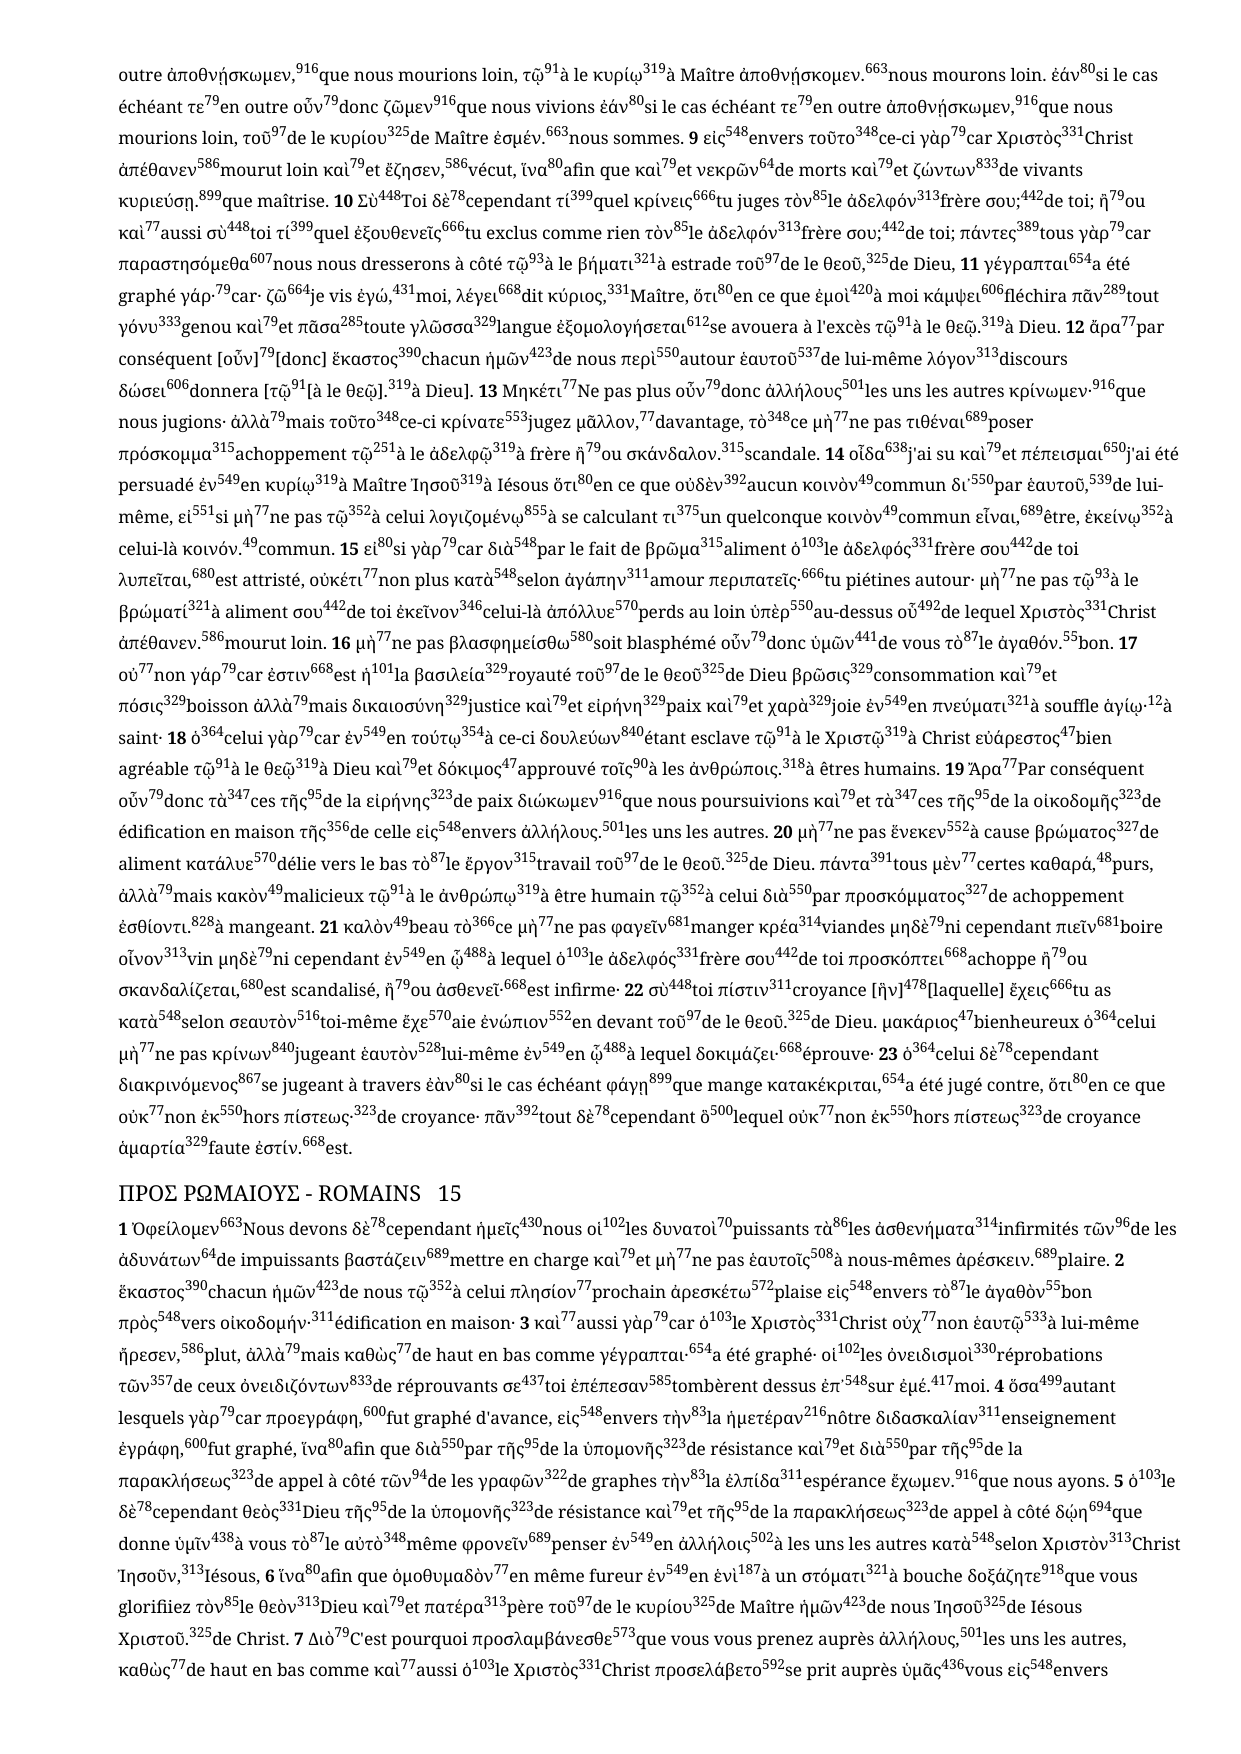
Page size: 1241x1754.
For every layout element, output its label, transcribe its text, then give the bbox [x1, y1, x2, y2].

text 1 Ὀφείλομεν663Nous devons δὲ78cependant ἡμεῖς430nous οἱ102les δυνατοὶ70puissants τὰ86les ἀσθενήματα314infirmités τῶν96de les ἀδυνάτων64de impuissants βαστάζειν689mettre en charge καὶ79et μὴ77ne pas ἑαυτοῖς508à nous-mêmes ἀρέσκειν.689plaire. 2 ἕκαστος390chacun ἡμῶν423de nous τῷ352à celui πλησίον77prochain ἀρεσκέτω572plaise εἰς548envers τὸ87le ἀγαθὸν55bon πρὸς548vers οἰκοδομήν·311édification en maison· 3 καὶ77aussi γὰρ79car ὁ103le Χριστὸς331Christ οὐχ77non ἑαυτῷ533à lui-même ἤρεσεν,586plut, ἀλλὰ79mais καθὼς77de haut en bas comme γέγραπται·654a été graphé· οἱ102les ὀνειδισμοὶ330réprobations τῶν357de ceux ὀνειδιζόντων833de réprouvants σε437toi ἐπέπεσαν585tombèrent dessus ἐπ᾽548sur ἐμέ.417moi. 4 ὅσα499autant lesquels γὰρ79car προεγράφη,600fut graphé d'avance, εἰς548envers τὴν83la ἡμετέραν216nôtre διδασκαλίαν311enseignement ἐγράφη,600fut graphé, ἵνα80afin que διὰ550par τῆς95de la ὑπομονῆς323de résistance καὶ79et διὰ550par τῆς95de la παρακλήσεως323de appel à côté τῶν94de les γραφῶν322de graphes τὴν83la ἐλπίδα311espérance ἔχωμεν.916que nous ayons. 5 ὁ103le δὲ78cependant θεὸς331Dieu τῆς95de la ὑπομονῆς323de résistance καὶ79et τῆς95de la παρακλήσεως323de appel à côté δῴη694que donne ὑμῖν438à vous τὸ87le αὐτὸ348même φρονεῖν689penser ἐν549en ἀλλήλοις502à les uns les autres κατὰ548selon Χριστὸν313Christ Ἰησοῦν,313Iésous, 6 ἵνα80afin que ὁμοθυμαδὸν77en même fureur ἐν549en ἑνὶ187à un στόματι321à bouche δοξάζητε918que vous glorifiiez τὸν85le θεὸν313Dieu καὶ79et πατέρα313père τοῦ97de le κυρίου325de Maître ἡμῶν423de nous Ἰησοῦ325de Iésous Χριστοῦ.325de Christ. 7 Διὸ79C'est pourquoi προσλαμβάνεσθε573que vous vous prenez auprès ἀλλήλους,501les uns les autres, καθὼς77de haut en bas comme καὶ77aussi ὁ103le Χριστὸς331Christ προσελάβετο592se prit auprès ὑμᾶς436vous εἰς548envers δόξαν311gloire τοῦ97de le θεοῦ.325de Dieu. 8 λέγω664je dis γὰρ79car Χριστὸν313Christ διάκονον313serviteur γεγενῆσθαι688avoir été devenu περιτομῆς323de circoncision ὑπὲρ550au-dessus ἀληθείας323de vérité θεοῦ,325de Dieu, εἰς548envers τὸ348ce βεβαιῶσαι681affermir τὰς82les ἐπαγγελίας310promesses τῶν96de les πατέρων,324de pères, 9 τὰ86les δὲ78cependant ἔθνη314ethnies ὑπὲρ550au-dessus ἐλέους327de miséricorde δοξάσαι681glorifier τὸν85le θεόν,313Dieu, καθὼς77de haut en bas comme γέγραπται·654a été graphé· διὰ548par le fait de τοῦτο348ce-ci ἐξομολογήσομαί608je m'avouerai à l'excès σοι439à toi ἐν549en ἔθνεσιν320à ethnies καὶ79et τῷ93à le ὀνόματί321à nom σου442de toi ψαλῶ.602je psalmodierai. 10 καὶ79et πάλιν77de nouveau λέγει·668dit· εὐφράνθητε,562soyez réjouis, ἔθνη,338ethnies, μετὰ550avec τοῦ97de le λαοῦ325de peuple αὐτοῦ.464de lui. 11 καὶ79et πάλιν·77de nouveau· αἰνεῖτε,569louez, πάντα292tous τὰ110les ἔθνη,338ethnies, τὸν85le κύριον313Maître καὶ79et ἐπαινεσάτωσαν555surlouent αὐτὸν452lui πάντες286tous οἱ102les λαοί.330peuples. 12 καὶ79et πάλιν77de nouveau Ἠσαΐας331Ésaïa λέγει·668dit· ἔσται612se sera ἡ101la ῥίζα329racine τοῦ97de le Ἰεσσαὶ325de Iessai καὶ79et ὁ364celui ἀνιστάμενος867se redressant ἄρχειν689originer ἐθνῶν,326de ethnies, ἐπ᾽549sur αὐτῷ458à lui ἔθνη332ethnies ἐλπιοῦσιν.605espéreront. 13 Ὁ103Le δὲ78cependant θεὸς331Dieu τῆς95de la ἐλπίδος323de espérance πληρώσαι694que fasse plénitude ὑμᾶς436vous πάσης279de toute χαρᾶς323de joie καὶ79et εἰρήνης323de paix ἐν549en τῷ354à ce πιστεύειν,689croire, εἰς548envers τὸ348ce περισσεύειν689surabonder ὑμᾶς436vous ἐν549en τῇ89à la ἐλπίδι317à espérance ἐν549en δυνάμει317à puissance πνεύματος327de souffle ἁγίου.18de saint. 14 Πέπεισμαι650J'ai été persuadé δέ,78cependant, ἀδελφοί336frères μου,424de moi, καὶ77aussi αὐτὸς513moi-même ἐγὼ431moi περὶ550autour ὑμῶν441de vous ὅτι80en ce que καὶ77aussi αὐτοὶ523vous-mêmes μεστοί46pleins ἐστε665vous êtes ἀγαθωσύνης,323de bonté, πεπληρωμένοι812ayants étés faits plénitude πάσης279de toute [τῆς]95[de la] γνώσεως,323de connaissance, δυνάμενοι866se pouvants καὶ77aussi ἀλλήλους501les uns les autres νουθετεῖν.689admonester. 15 τολμηρότερον77avec plus d'audace δὲ78cependant ἔγραψα582je graphai ὑμῖν438à vous ἀπὸ550au loin μέρους327de part ὡς80comme ἐπαναμιμνῄσκων840remémorant sur ὑμᾶς436vous διὰ548par le fait de τὴν83la χάριν311grâce τὴν344celle δοθεῖσάν742ayante étée donnée μοι420à moi ὑπὸ550sous τοῦ97de le θεοῦ325de Dieu 16 εἰς548envers τὸ348ce εἶναί689être με417moi λειτουργὸν313liturge Χριστοῦ325de Christ Ἰησοῦ325de Iésous εἰς548envers τὰ86les ἔθνη,314ethnies, ἱερουργοῦντα822travaillant au sanctuaire τὸ87le εὐαγγέλιον315évangile τοῦ97de le θεοῦ,325de Dieu, ἵνα80afin que γένηται905que se devienne ἡ101la προσφορὰ329offrande τῶν98de les ἐθνῶν326de ethnies εὐπρόσδεκτος,45bien acceptable auprès, ἡγιασμένη811ayante étée sanctifiée ἐν549en πνεύματι321à souffle ἁγίῳ.12à saint. 17 ἔχω664j'ai οὖν79donc [τὴν]83[la] καύχησιν311vanterie ἐν549en Χριστῷ319à Christ Ἰησοῦ319à Iésous τὰ347ces πρὸς548vers τὸν85le θεόν·313Dieu· 18 οὐ77non γὰρ79car τολμήσω602j'oserai τι375un quelconque λαλεῖν689bavarder ὧν493de lesquels οὐ77non κατειργάσατο592se mit au travail complètement Χριστὸς331Christ δι᾽550par ἐμοῦ424de moi εἰς548envers ὑπακοὴν311écoute soumise ἐθνῶν,326de ethnies, λόγῳ319à discours καὶ79et ἔργῳ,321à travail, 19 ἐν549en δυνάμει317à puissance σημείων326de signes καὶ79et τεράτων,326de prodiges, ἐν549en δυνάμει317à puissance πνεύματος327de souffle [θεοῦ]·325[de Dieu]· ὥστε80de sorte que με417moi ἀπὸ550au loin Ἰερουσαλὴμ323de Ierousalem καὶ79et κύκλῳ77en cercle μέχρι552jusqu'à τοῦ99de le Ἰλλυρικοῦ327de Illyricum πεπληρωκέναι686avoir fait plénitude τὸ87le εὐαγγέλιον315évangile τοῦ97de le Χριστοῦ,325de Christ, 20 οὕτως77ainsi δὲ78cependant φιλοτιμούμενον849se affectionnant valoriser εὐαγγελίζεσθαι690se évangéliser οὐχ77non ὅπου80là où ὠνομάσθη600fut nommé Χριστός,331Christ, ἵνα80afin que μὴ79ne pas ἐπ᾽548sur ἀλλότριον115d'autrui θεμέλιον313fondement οἰκοδομῶ,917que j'édifie en maison, 21 ἀλλὰ79mais καθὼς77de haut en bas comme γέγραπται·654a été graphé· οἷς485à lesquels οὐκ77non ἀνηγγέλη600fut annoncé de bas en haut περὶ550autour αὐτοῦ464de lui ὄψονται,611se verront, καὶ79et οἳ497lesquels οὐκ77non ἀκηκόασιν641ont écouté συνήσουσιν.605comprendront. 22 Διὸ79C'est pourquoi καὶ77aussi ἐνεκοπτόμην633j'étais incisé τὰ347ces πολλὰ374nombreux τοῦ360de ce ἐλθεῖν681venir πρὸς548vers ὑμᾶς·436vous· 23 νυνὶ77maintenant δὲ78cependant μηκέτι77ne pas plus τόπον313lieu ἔχων840ayant ἐν549en τοῖς92à les κλίμασιν320à climats τούτοις,145à ces-ci, ἐπιποθίαν311sur-désir δὲ78cependant ἔχων840ayant τοῦ360de ce ἐλθεῖν681venir πρὸς548vers ὑμᾶς436vous ἀπὸ550au loin πολλῶν282de nombreux ἐτῶν,326de ans, 24 ὡς80comme ἂν340le cas échéant πορεύωμαι923que je m'aille εἰς548envers τὴν83la Σπανίαν·311Espagne· ἐλπίζω664j'espère γὰρ79car διαπορευόμενος867se allant à travers θεάσασθαι682se contempler ὑμᾶς436vous καὶ79et ὑφ᾽550sous ὑμῶν441de vous προπεμφθῆναι683être mandé en avant ἐκεῖ77là ἐὰν80si le cas échéant ὑμῶν441de vous πρῶτον77premièrement ἀπὸ550au loin μέρους327de part ἐμπλησθῶ.907que je sois rempli dans. 25 Νυνὶ77Maintenant δὲ78cependant πορεύομαι670je me vais εἰς548envers Ἰερουσαλὴμ311Ierousalem διακονῶν840servant τοῖς90à les ἁγίοις.58à saints. 26 εὐδόκησαν585estimèrent en bien γὰρ79car Μακεδονία329Macédoine καὶ79et Ἀχαΐα329Achaïe κοινωνίαν311communion τινὰ267une quelconque ποιήσασθαι682se faire εἰς548envers τοὺς84les πτωχοὺς52pauvres τῶν96de les ἁγίων64de saints τῶν357de ceux ἐν549en Ἰερουσαλήμ.317à Ierousalem. 27 εὐδόκησαν585estimèrent en bien γὰρ79car καὶ79et ὀφειλέται330débiteurs εἰσὶν667sont αὐτῶν·463de eux· εἰ80si γὰρ79car τοῖς92à les πνευματικοῖς60à souffliques αὐτῶν463de eux ἐκοινώνησαν585communièrent τὰ104les ἔθνη,332ethnies, ὀφείλουσιν667doivent καὶ77aussi ἐν549en τοῖς92à les σαρκικοῖς60à charnels λειτουργῆσαι681faire liturgie αὐτοῖς.457à eux. 28 τοῦτο348ce-ci οὖν79donc ἐπιτελέσας721ayant achevé au-dessus καὶ79et σφραγισάμενος740se ayant scellé αὐτοῖς457à eux τὸν85le καρπὸν313fruit τοῦτον,138celui-ci, ἀπελεύσομαι608je m'éloignerai δι᾽550par ὑμῶν441de vous εἰς548envers Σπανίαν·311Espagne· 29 οἶδα638j'ai su δὲ78cependant ὅτι80en ce que ἐρχόμενος867se venant πρὸς548vers ὑμᾶς436vous ἐν549en πληρώματι321à plénitude εὐλογίας323de éloge Χριστοῦ325de Christ ἐλεύσομαι.608je me viendrai. 30 Παρακαλῶ664J'appelle à côté δὲ78cependant ὑμᾶς436vous [,933[, ἀδελφοί,]330frères,] διὰ550par τοῦ97de le κυρίου325de Maître ἡμῶν423de nous Ἰησοῦ325de Iésous Χριστοῦ325de Christ καὶ79et διὰ550par τῆς95de la ἀγάπης323de amour τοῦ99de le πνεύματος327de souffle συναγωνίσασθαί682se agoniser avec μοι420à moi ἐν549en ταῖς88à les προσευχαῖς316à prières ὑπὲρ550au-dessus ἐμοῦ424de moi πρὸς548vers τὸν85le θεόν,313Dieu, 31 ἵνα77afin que ῥυσθῶ907que je sois délivré ἀπὸ550au loin τῶν357de ceux ἀπειθούντων833de désobéissants ἐν549en τῇ89à la Ἰουδαίᾳ317à Ioudaia καὶ79et ἡ101la διακονία329service μου424de moi ἡ496celle εἰς548envers Ἰερουσαλὴμ311Ierousalem εὐπρόσδεκτος45bien acceptable auprès τοῖς90à les ἁγίοις58à saints γένηται,905que se devienne, 32 ἵνα80afin que ἐν549en χαρᾷ317à joie ἔλθω895que je vienne πρὸς548vers ὑμᾶς436vous διὰ550par θελήματος327de volonté θεοῦ325de Dieu συναναπαύσωμαι901que je me repose avec ὑμῖν.438à vous. 33 Ὁ103Le δὲ78cependant θεὸς331Dieu τῆς95de la εἰρήνης323de paix μετὰ550avec πάντων383de tous ὑμῶν,441de vous, ἀμήν.304amen. [118, 1212, 1181, 1682]
text 1 Τὸν346Celui δὲ78cependant ἀσθενοῦντα822étant infirme τῇ89à la πίστει317à croyance προσλαμβάνεσθε,573que vous vous prenez auprès, μὴ77ne pas εἰς548envers διακρίσεις310jugements au travers διαλογισμῶν.324de calculs au-travers. 2 ὃς390lequel μὲν79certes πιστεύει668croit φαγεῖν681manger πάντα,374tous, ὁ364celui δὲ78cependant ἀσθενῶν840étant infirme λάχανα314légumes ἐσθίει.668mange. 3 ὁ364celui ἐσθίων840mangeant τὸν346celui μὴ77ne pas ἐσθίοντα822mangeant μὴ77ne pas ἐξουθενείτω,572exclue comme rien, ὁ364celui δὲ78cependant μὴ77ne pas ἐσθίων840mangeant τὸν346celui ἐσθίοντα822mangeant μὴ77ne pas κρινέτω,572juge, ὁ103le θεὸς331Dieu γὰρ79car αὐτὸν452lui προσελάβετο.592se prit auprès. 4 σὺ448toi τίς410quel εἶ666tu es ὁ364celui κρίνων840jugeant ἀλλότριον115d'autrui οἰκέτην;313habitant de maison; τῷ251à le ἰδίῳ121à en propre κυρίῳ319à Maître στήκει668tient debout ἢ79ou πίπτει·668tombe· σταθήσεται619sera dressé δέ,78cependant, δυνατεῖ668est puissant γὰρ79car ὁ103le κύριος331Maître στῆσαι681dresser αὐτόν.452lui. 5 Ὃς390Lequel μὲν79certes [γὰρ]79[car] κρίνει668juge ἡμέραν311journée παρ᾽548à côté ἡμέραν,311journée, ὃς390lequel δὲ78cependant κρίνει668juge πᾶσαν267toute ἡμέραν·311journée· ἕκαστος390chacun ἐν549en τῷ251à le ἰδίῳ121à en propre νοῒ319à intellect πληροφορείσθω.580soit colporté à plénitude. 6 ὁ364celui φρονῶν840pensant τὴν83la ἡμέραν311journée κυρίῳ319à Maître φρονεῖ·668pense· καὶ79et ὁ364celui ἐσθίων840mangeant κυρίῳ319à Maître ἐσθίει,668mange, εὐχαριστεῖ668rend grâce γὰρ79car τῷ91à le θεῷ·319à Dieu· καὶ79et ὁ364celui μὴ77ne pas ἐσθίων840mangeant κυρίῳ319à Maître οὐκ77non ἐσθίει668mange καὶ79et εὐχαριστεῖ668rend grâce τῷ91à le θεῷ.319à Dieu. 7 οὐδεὶς390aucun γὰρ79car ἡμῶν423de nous ἑαυτῷ533à lui-même ζῇ668vit καὶ79et οὐδεὶς390aucun ἑαυτῷ533à lui-même ἀποθνῄσκει·668meurt loin· 8 ἐάν80si le cas échéant τε79en outre γὰρ79car ζῶμεν,916que nous vivions, τῷ91à le κυρίῳ319à Maître ζῶμεν,663nous vivons, ἐάν80si le cas échéant τε79en outre ἀποθνῄσκωμεν,916que nous mourions loin, τῷ91à le κυρίῳ319à Maître ἀποθνῄσκομεν.663nous mourons loin. ἐάν80si le cas échéant τε79en outre οὖν79donc ζῶμεν916que nous vivions ἐάν80si le cas échéant τε79en outre ἀποθνῄσκωμεν,916que nous mourions loin, τοῦ97de le κυρίου325de Maître ἐσμέν.663nous sommes. 9 εἰς548envers τοῦτο348ce-ci γὰρ79car Χριστὸς331Christ ἀπέθανεν586mourut loin καὶ79et ἔζησεν,586vécut, ἵνα80afin que καὶ79et νεκρῶν64de morts καὶ79et ζώντων833de vivants κυριεύσῃ.899que maîtrise. 10 Σὺ448Toi δὲ78cependant τί399quel κρίνεις666tu juges τὸν85le ἀδελφόν313frère σου;442de toi; ἢ79ou καὶ77aussi σὺ448toi τί399quel ἐξουθενεῖς666tu exclus comme rien τὸν85le ἀδελφόν313frère σου;442de toi; πάντες389tous γὰρ79car παραστησόμεθα607nous nous dresserons à côté τῷ93à le βήματι321à estrade τοῦ97de le θεοῦ,325de Dieu, 11 γέγραπται654a été graphé γάρ·79car· ζῶ664je vis ἐγώ,431moi, λέγει668dit κύριος,331Maître, ὅτι80en ce que ἐμοὶ420à moi κάμψει606fléchira πᾶν289tout γόνυ333genou καὶ79et πᾶσα285toute γλῶσσα329langue ἐξομολογήσεται612se avouera à l'excès τῷ91à le θεῷ.319à Dieu. 12 ἄρα77par conséquent [οὖν]79[donc] ἕκαστος390chacun ἡμῶν423de nous περὶ550autour ἑαυτοῦ537de lui-même λόγον313discours δώσει606donnera [τῷ91[à le θεῷ].319à Dieu]. 13 Μηκέτι77Ne pas plus οὖν79donc ἀλλήλους501les uns les autres κρίνωμεν·916que nous jugions· ἀλλὰ79mais τοῦτο348ce-ci κρίνατε553jugez μᾶλλον,77davantage, τὸ348ce μὴ77ne pas τιθέναι689poser πρόσκομμα315achoppement τῷ251à le ἀδελφῷ319à frère ἢ79ou σκάνδαλον.315scandale. 14 οἶδα638j'ai su καὶ79et πέπεισμαι650j'ai été persuadé ἐν549en κυρίῳ319à Maître Ἰησοῦ319à Iésous ὅτι80en ce que οὐδὲν392aucun κοινὸν49commun δι᾽550par ἑαυτοῦ,539de lui-même, εἰ551si μὴ77ne pas τῷ352à celui λογιζομένῳ855à se calculant τι375un quelconque κοινὸν49commun εἶναι,689être, ἐκείνῳ352à celui-là κοινόν.49commun. 15 εἰ80si γὰρ79car διὰ548par le fait de βρῶμα315aliment ὁ103le ἀδελφός331frère σου442de toi λυπεῖται,680est attristé, οὐκέτι77non plus κατὰ548selon ἀγάπην311amour περιπατεῖς·666tu piétines autour· μὴ77ne pas τῷ93à le βρώματί321à aliment σου442de toi ἐκεῖνον346celui-là ἀπόλλυε570perds au loin ὑπὲρ550au-dessus οὗ492de lequel Χριστὸς331Christ ἀπέθανεν.586mourut loin. 16 μὴ77ne pas βλασφημείσθω580soit blasphémé οὖν79donc ὑμῶν441de vous τὸ87le ἀγαθόν.55bon. 17 οὐ77non γάρ79car ἐστιν668est ἡ101la βασιλεία329royauté τοῦ97de le θεοῦ325de Dieu βρῶσις329consommation καὶ79et πόσις329boisson ἀλλὰ79mais δικαιοσύνη329justice καὶ79et εἰρήνη329paix καὶ79et χαρὰ329joie ἐν549en πνεύματι321à souffle ἁγίῳ·12à saint· 18 ὁ364celui γὰρ79car ἐν549en τούτῳ354à ce-ci δουλεύων840étant esclave τῷ91à le Χριστῷ319à Christ εὐάρεστος47bien agréable τῷ91à le θεῷ319à Dieu καὶ79et δόκιμος47approuvé τοῖς90à les ἀνθρώποις.318à êtres humains. 19 Ἄρα77Par conséquent οὖν79donc τὰ347ces τῆς95de la εἰρήνης323de paix διώκωμεν916que nous poursuivions καὶ79et τὰ347ces τῆς95de la οἰκοδομῆς323de édification en maison τῆς356de celle εἰς548envers ἀλλήλους.501les uns les autres. 20 μὴ77ne pas ἕνεκεν552à cause βρώματος327de aliment κατάλυε570délie vers le bas τὸ87le ἔργον315travail τοῦ97de le θεοῦ.325de Dieu. πάντα391tous μὲν77certes καθαρά,48purs, ἀλλὰ79mais κακὸν49malicieux τῷ91à le ἀνθρώπῳ319à être humain τῷ352à celui διὰ550par προσκόμματος327de achoppement ἐσθίοντι.828à mangeant. 21 καλὸν49beau τὸ366ce μὴ77ne pas φαγεῖν681manger κρέα314viandes μηδὲ79ni cependant πιεῖν681boire οἶνον313vin μηδὲ79ni cependant ἐν549en ᾧ488à lequel ὁ103le ἀδελφός331frère σου442de toi προσκόπτει668achoppe ἢ79ou σκανδαλίζεται,680est scandalisé, ἢ79ou ἀσθενεῖ·668est infirme· 22 σὺ448toi πίστιν311croyance [ἣν]478[laquelle] ἔχεις666tu as κατὰ548selon σεαυτὸν516toi-même ἔχε570aie ἐνώπιον552en devant τοῦ97de le θεοῦ.325de Dieu. μακάριος47bienheureux ὁ364celui μὴ77ne pas κρίνων840jugeant ἑαυτὸν528lui-même ἐν549en ᾧ488à lequel δοκιμάζει·668éprouve· 23 ὁ364celui δὲ78cependant διακρινόμενος867se jugeant à travers ἐὰν80si le cas échéant φάγῃ899que mange κατακέκριται,654a été jugé contre, ὅτι80en ce que οὐκ77non ἐκ550hors πίστεως·323de croyance· πᾶν392tout δὲ78cependant ὃ500lequel οὐκ77non ἐκ550hors πίστεως323de croyance ἁμαρτία329faute ἐστίν.668est. [118, 59, 1181, 1160]
text ΠΡΟΣ ΡΩΜΑΙΟΥΣ - ROMAINS 15 [118, 1178, 1181, 1208]
